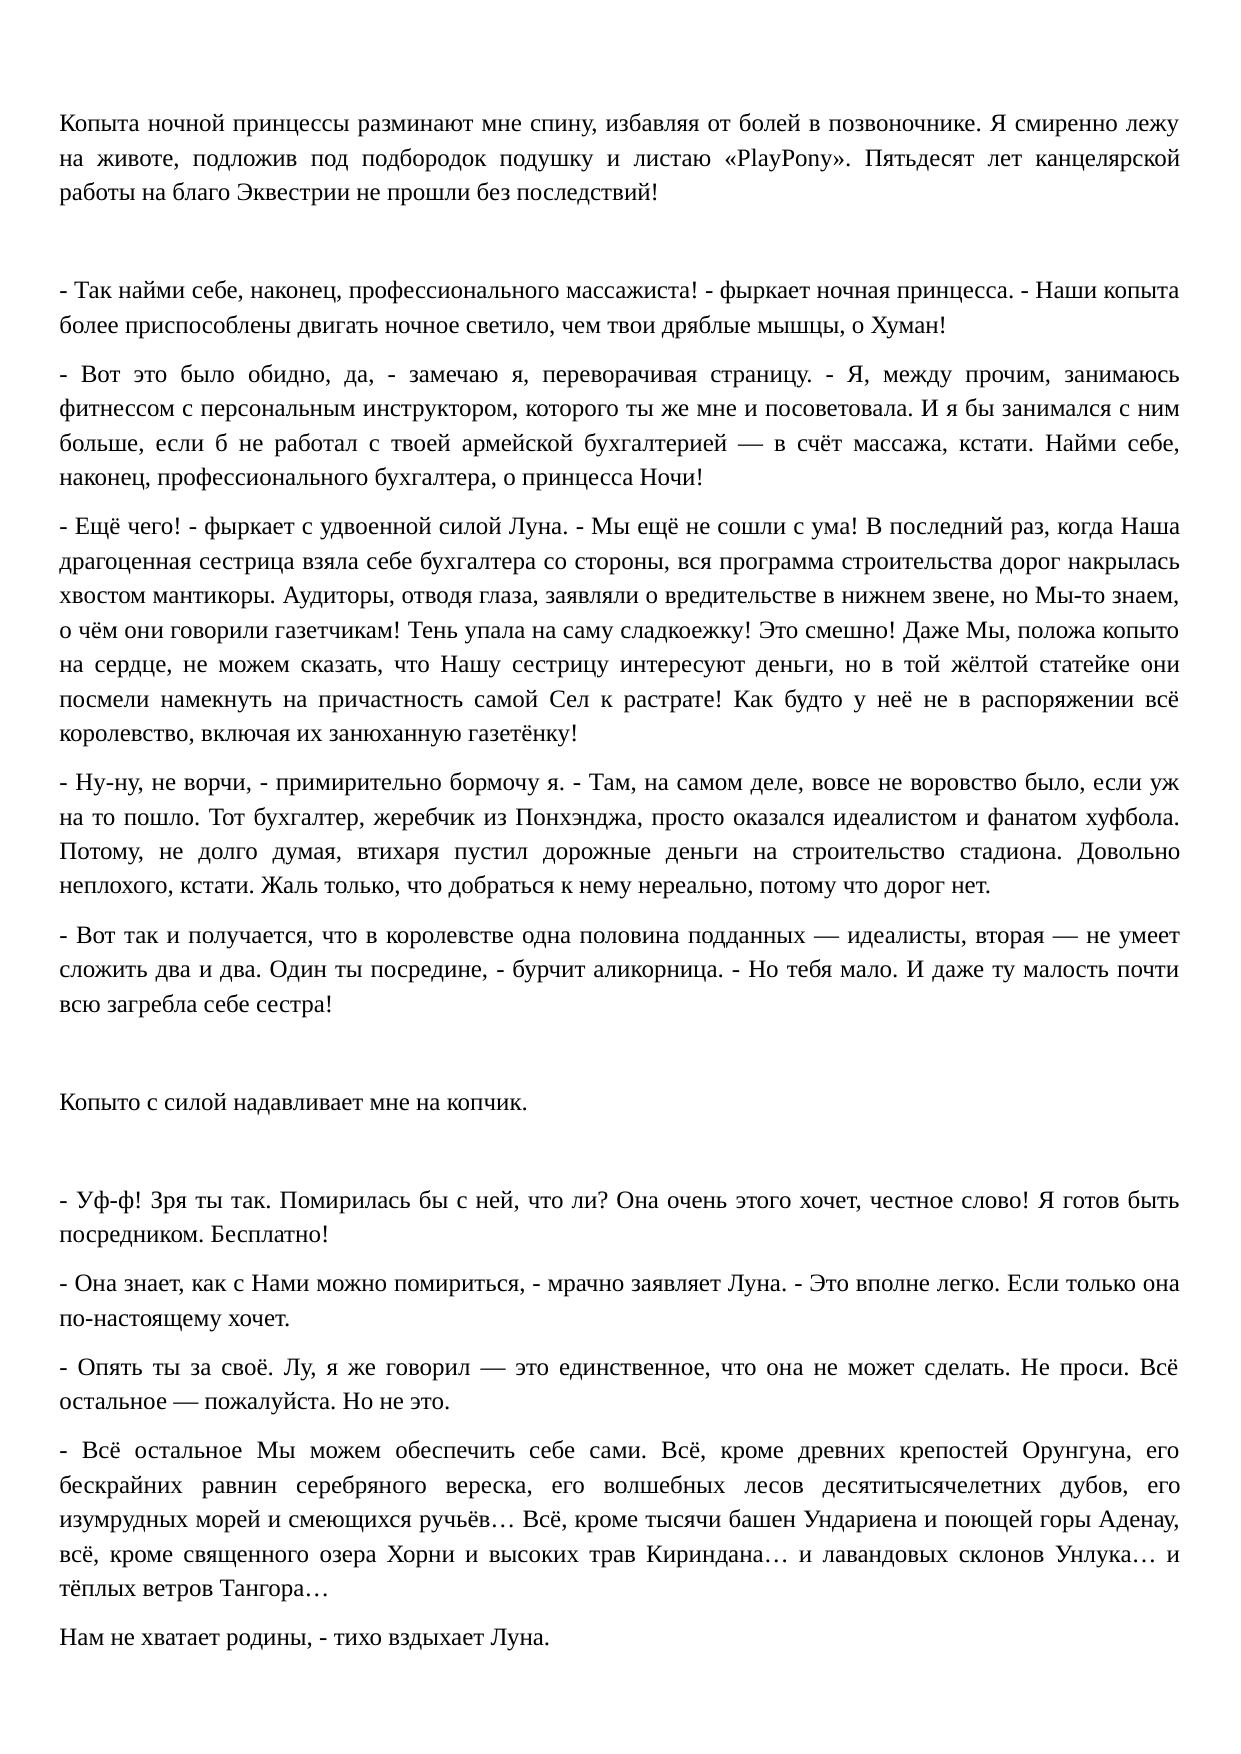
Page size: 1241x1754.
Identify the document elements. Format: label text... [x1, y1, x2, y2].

text Нам не хватает родины, - тихо вздыхает Луна. [59, 1622, 1181, 1651]
text - Вот это было обидно, да, - замечаю я, переворачивая страницу. - Я, между прочим, занимаюсь фитнессом с персональным инструктором, которого ты же мне и посоветовала. И я бы занимался с ним больше, если б не работал с твоей армейской бухгалтерией — в счёт массажа, кстати. Найми себе, наконец, профессионального бухгалтера, о принцесса Ночи! [59, 359, 1181, 491]
text - Опять ты за своё. Лу, я же говорил — это единственное, что она не может сделать. Не проси. Всё остальное — пожалуйста. Но не это. [59, 1352, 1181, 1415]
text - Так найми себе, наконец, профессионального массажиста! - фыркает ночная принцесса. - Наши копыта более приспособлены двигать ночное светило, чем твои дряблые мышцы, о Хуман! [59, 275, 1181, 338]
text - Всё остальное Мы можем обеспечить себе сами. Всё, кроме древних крепостей Орунгуна, его бескрайних равнин серебряного вереска, его волшебных лесов десятитысячелетних дубов, его изумрудных морей и смеющихся ручьёв… Всё, кроме тысячи башен Ундариена и поющей горы Аденау, всё, кроме священного озера Хорни и высоких трав Кириндана… и лавандовых склонов Унлука… и тёплых ветров Тангора… [59, 1436, 1181, 1602]
text - Ну-ну, не ворчи, - примирительно бормочу я. - Там, на самом деле, вовсе не воровство было, если уж на то пошло. Тот бухгалтер, жеребчик из Понхэнджа, просто оказался идеалистом и фанатом хуфбола. Потому, не долго думая, втихаря пустил дорожные деньги на строительство стадиона. Довольно неплохого, кстати. Жаль только, что добраться к нему нереально, потому что дорог нет. [59, 767, 1181, 899]
text - Уф-ф! Зря ты так. Помирилась бы с ней, что ли? Она очень этого хочет, честное слово! Я готов быть посредником. Бесплатно! [59, 1185, 1181, 1248]
text Копыта ночной принцессы разминают мне спину, избавляя от болей в позвоночнике. Я смиренно лежу на животе, подложив под подбородок подушку и листаю «PlayPony». Пятьдесят лет канцелярской работы на благо Эквестрии не прошли без последствий! [59, 108, 1181, 206]
text - Она знает, как с Нами можно помириться, - мрачно заявляет Луна. - Это вполне легко. Если только она по-настоящему хочет. [59, 1268, 1181, 1332]
text - Ещё чего! - фыркает с удвоенной силой Луна. - Мы ещё не сошли с ума! В последний раз, когда Наша драгоценная сестрица взяла себе бухгалтера со стороны, вся программа строительства дорог накрылась хвостом мантикоры. Аудиторы, отводя глаза, заявляли о вредительстве в нижнем звене, но Мы-то знаем, о чём они говорили газетчикам! Тень упала на саму сладкоежку! Это смешно! Даже Мы, положа копыто на сердце, не можем сказать, что Нашу сестрицу интересуют деньги, но в той жёлтой статейке они посмели намекнуть на причастность самой Сел к растрате! Как будто у неё не в распоряжении всё королевство, включая их занюханную газетёнку! [59, 511, 1181, 747]
text - Вот так и получается, что в королевстве одна половина подданных — идеалисты, вторая — не умеет сложить два и два. Один ты посредине, - бурчит аликорница. - Но тебя мало. И даже ту малость почти всю загребла себе сестра! [59, 920, 1181, 1017]
text Копыто с силой надавливает мне на копчик. [59, 1087, 1181, 1116]
